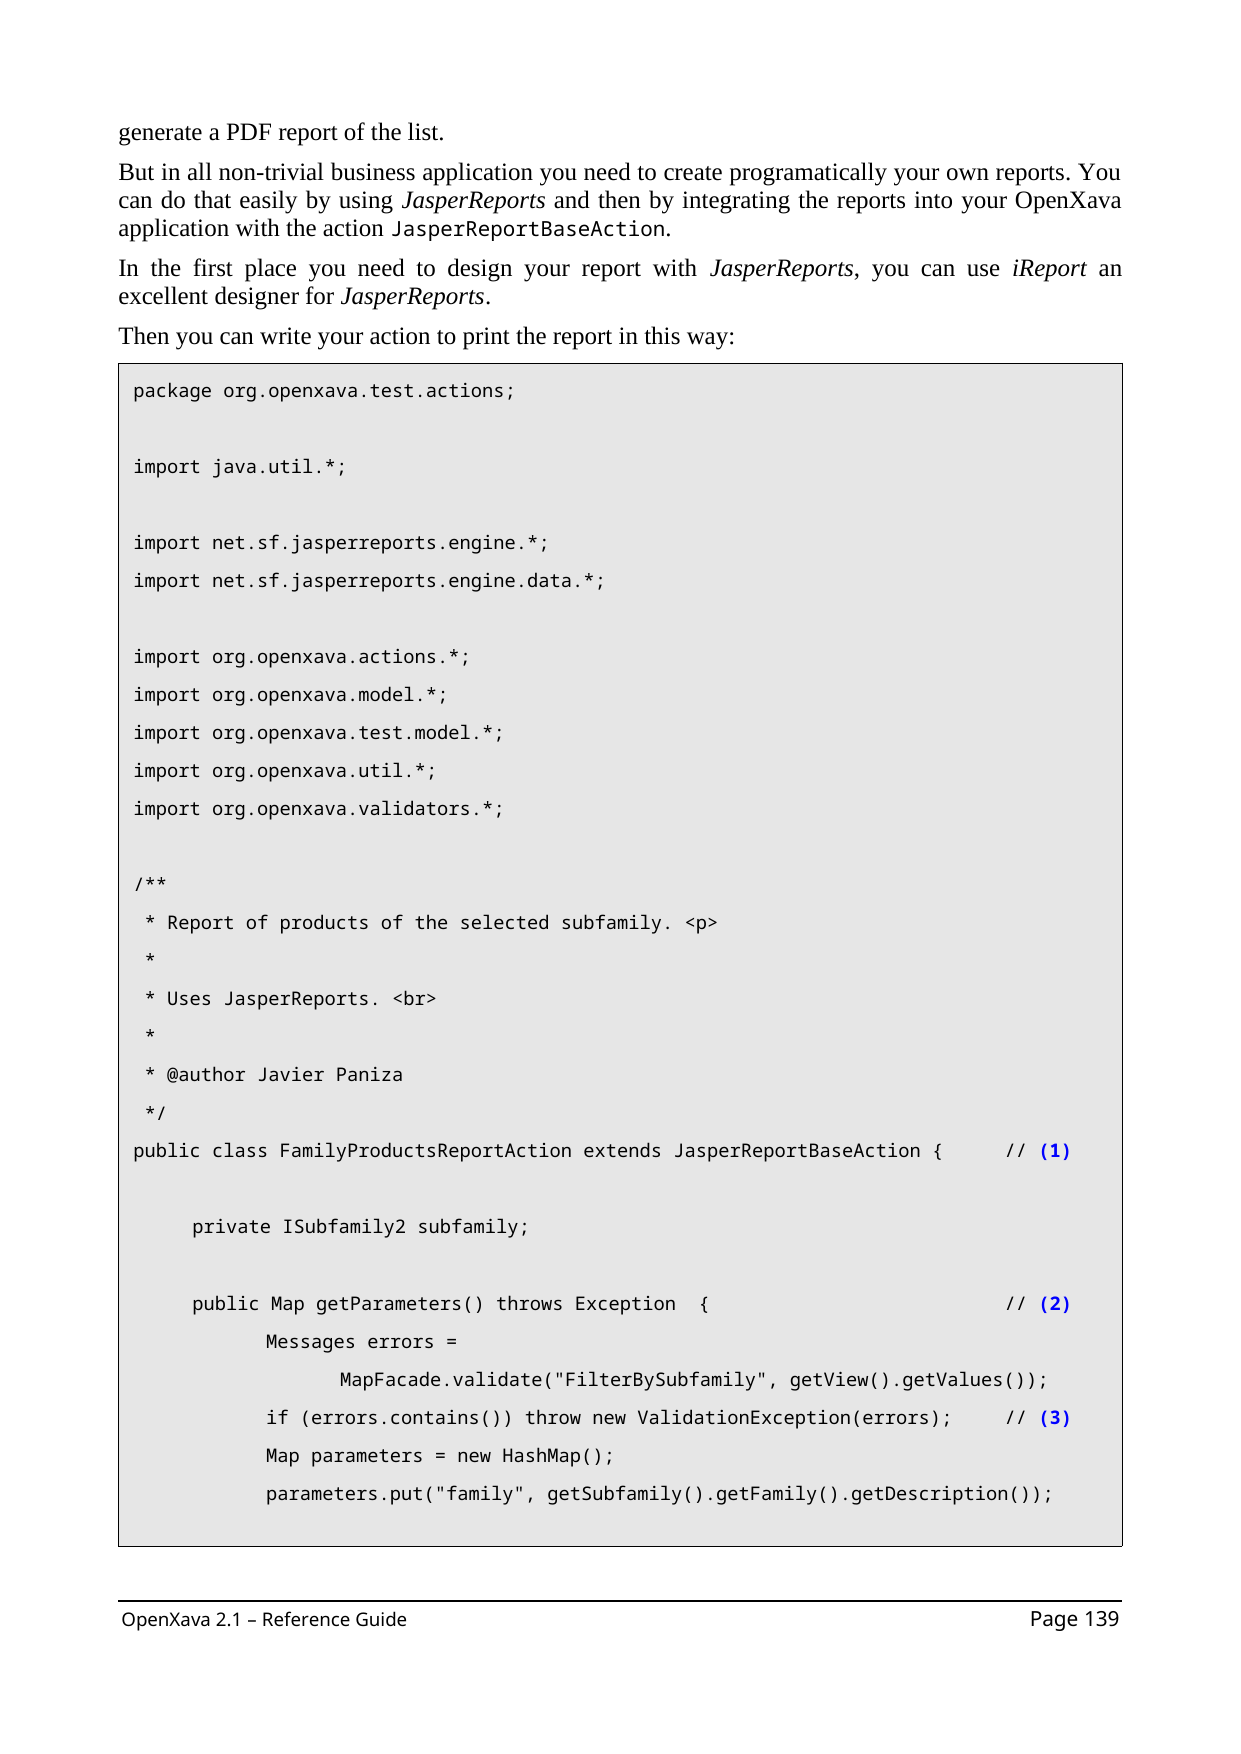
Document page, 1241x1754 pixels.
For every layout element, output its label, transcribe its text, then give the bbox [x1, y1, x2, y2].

text But in all non-trivial business application you need to create programatically your own reports. You can do that easily by using JasperReports and then by integrating the reports into your OpenXava application with the action JasperReportBaseAction. [118, 158, 1122, 242]
text import org.openxava.util.*; [119, 743, 1122, 781]
text package org.openxava.test.actions; [119, 364, 1122, 401]
text private ISubfamily2 subfamily; [119, 1199, 1122, 1237]
text */ [119, 1085, 1122, 1123]
text parameters.put("family", getSubfamily().getFamily().getDescription()); [119, 1465, 1122, 1546]
text * [119, 1009, 1122, 1047]
text import org.openxava.test.model.*; [119, 705, 1122, 743]
text import org.openxava.model.*; [119, 667, 1122, 705]
text import org.openxava.actions.*; [119, 629, 1122, 667]
text import java.util.*; [119, 439, 1122, 477]
text In the first place you need to design your report with JasperReports, you can use iReport an excellent designer for JasperReports. [118, 254, 1122, 310]
text Map parameters = new HashMap(); [119, 1427, 1122, 1465]
text Then you can write your action to print the report in this way: [118, 322, 1122, 350]
text * @author Javier Paniza [119, 1047, 1122, 1085]
text * [119, 933, 1122, 971]
text /** [119, 857, 1122, 895]
text MapFacade.validate("FilterBySubfamily", getView().getValues()); [119, 1351, 1122, 1389]
text Messages errors = [119, 1313, 1122, 1351]
text import org.openxava.validators.*; [119, 781, 1122, 819]
text if (errors.contains()) throw new ValidationException(errors); // (3) [119, 1389, 1122, 1427]
text public class FamilyProductsReportAction extends JasperReportBaseAction { // (1) [119, 1123, 1122, 1161]
text import net.sf.jasperreports.engine.*; [119, 515, 1122, 553]
text generate a PDF report of the list. [118, 118, 1122, 146]
text * Report of products of the selected subfamily. <p> [119, 895, 1122, 933]
text public Map getParameters() throws Exception { // (2) [119, 1275, 1122, 1313]
text import net.sf.jasperreports.engine.data.*; [119, 553, 1122, 591]
text * Uses JasperReports. <br> [119, 971, 1122, 1009]
